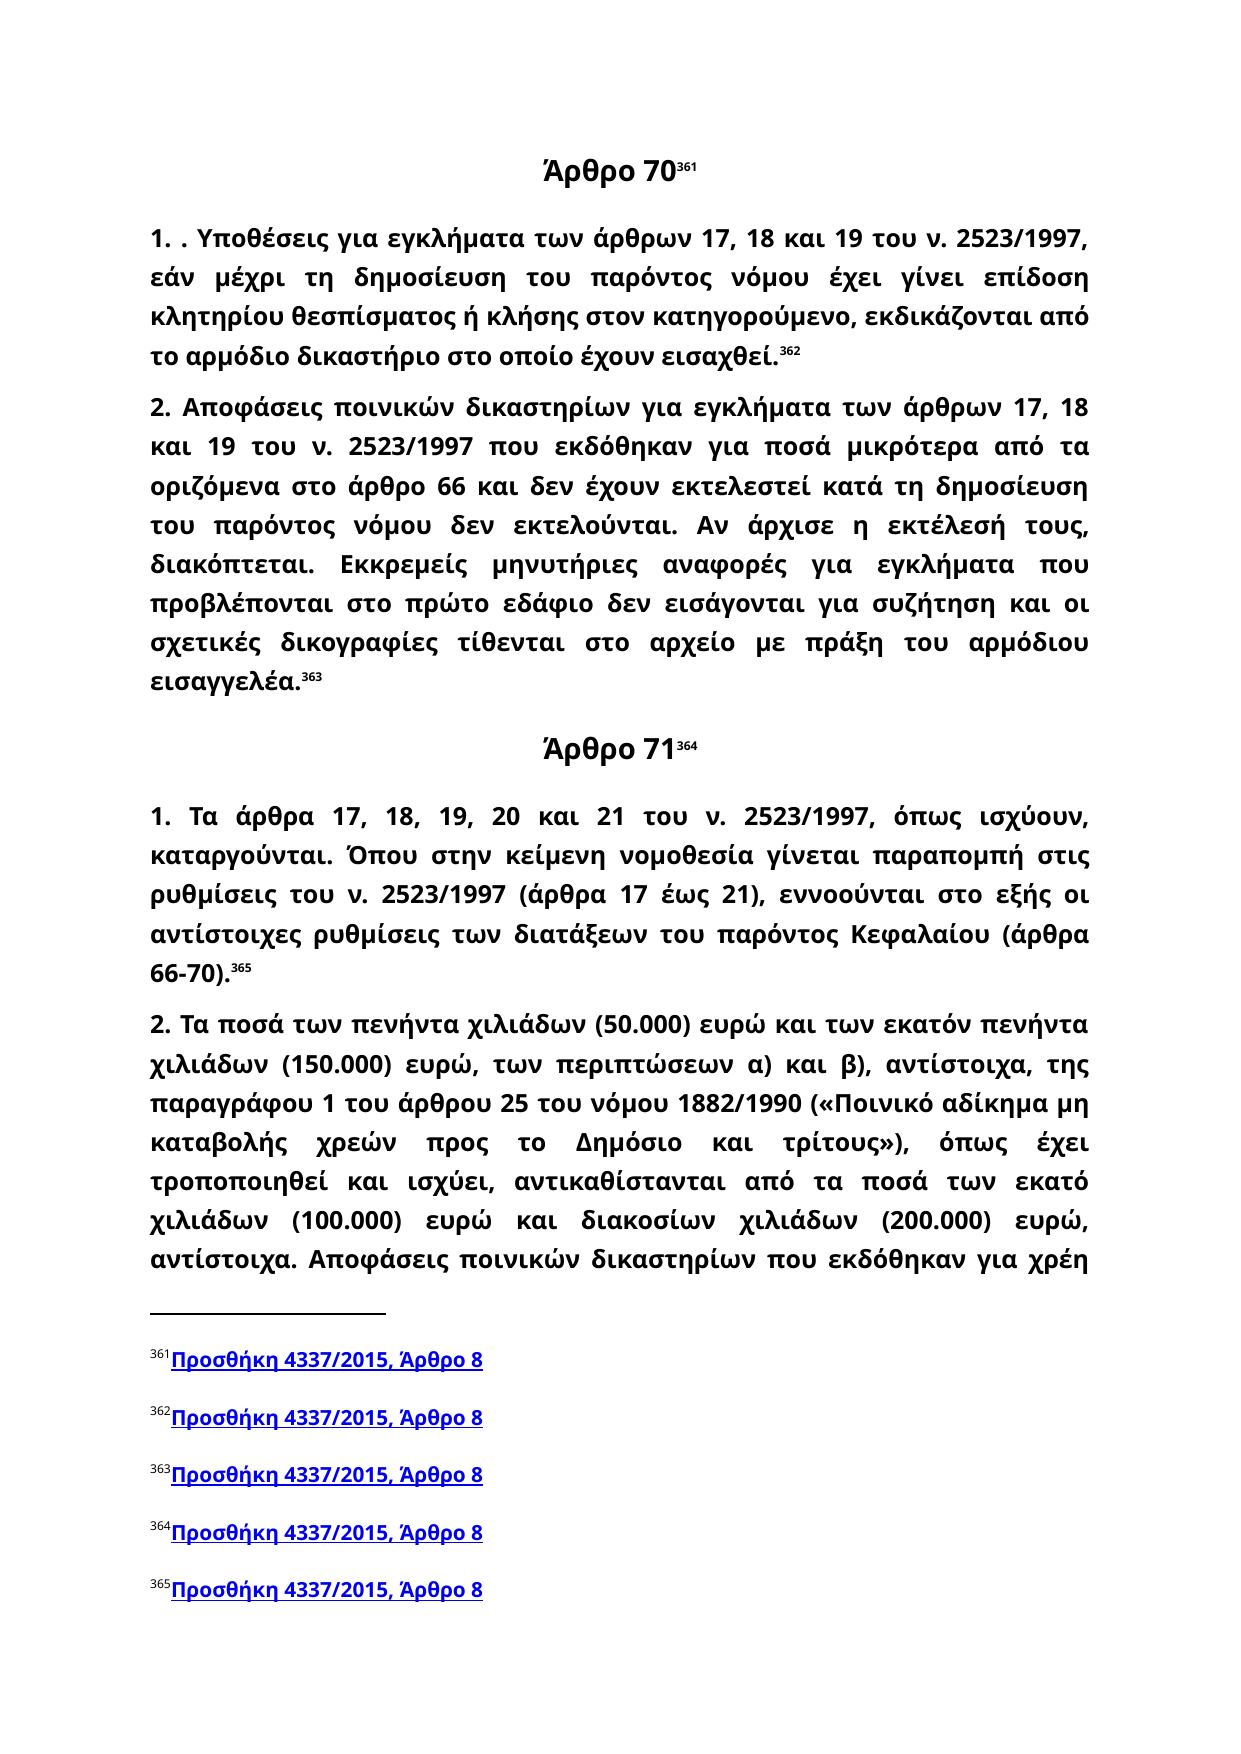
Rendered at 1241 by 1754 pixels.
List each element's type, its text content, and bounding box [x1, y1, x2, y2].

subtitle Άρθρο 71 [150, 728, 1090, 768]
text Προσθήκη 4337/2015, Άρθρο 8 [150, 1345, 1090, 1373]
text 2. Αποφάσεις ποινικών δικαστηρίων για εγκλήματα των άρθρων 17, 18 και 19 του ν. 2523/1997 που εκδόθηκαν για ποσά μικρότερα από τα οριζόμενα στο άρθρο 66 και δεν έχουν εκτελεστεί κατά τη δημοσίευση του παρόντος νόμου δεν εκτελούνται. Αν άρχισε η εκτέλεσή τους, διακόπτεται. Εκκρεμείς μηνυτήριες αναφορές για εγκλήματα που προβλέπονται στο πρώτο εδάφιο δεν εισάγονται για συζήτηση και οι σχετικές δικογραφίες τίθενται στο αρχείο με πράξη του αρμόδιου εισαγγελέα. [150, 390, 1090, 698]
subtitle Άρθρο 70 [150, 150, 1090, 190]
text Προσθήκη 4337/2015, Άρθρο 8 [150, 1518, 1090, 1546]
text 1. . Υποθέσεις για εγκλήματα των άρθρων 17, 18 και 19 του ν. 2523/1997, εάν μέχρι τη δημοσίευση του παρόντος νόμου έχει γίνει επίδοση κλητηρίου θεσπίσματος ή κλήσης στον κατηγορούμενο, εκδικάζονται από το αρμόδιο δικαστήριο στο οποίο έχουν εισαχθεί. [150, 221, 1090, 372]
text 1. Τα άρθρα 17, 18, 19, 20 και 21 του ν. 2523/1997, όπως ισχύουν, καταργούνται. Όπου στην κείμενη νομοθεσία γίνεται παραπομπή στις ρυθμίσεις του ν. 2523/1997 (άρθρα 17 έως 21), εννοούνται στο εξής οι αντίστοιχες ρυθμίσεις των διατάξεων του παρόντος Κεφαλαίου (άρθρα 66-70). [150, 799, 1090, 989]
text 2. Τα ποσά των πενήντα χιλιάδων (50.000) ευρώ και των εκατόν πενήντα χιλιάδων (150.000) ευρώ, των περιπτώσεων α) και β), αντίστοιχα, της παραγράφου 1 του άρθρου 25 του νόμου 1882/1990 («Ποινικό αδίκημα μη καταβολής χρεών προς το Δημόσιο και τρίτους»), όπως έχει τροποποιηθεί και ισχύει, αντικαθίστανται από τα ποσά των εκατό χιλιάδων (100.000) ευρώ και διακοσίων χιλιάδων (200.000) ευρώ, αντίστοιχα. Αποφάσεις ποινικών δικαστηρίων που εκδόθηκαν για χρέη [150, 1007, 1090, 1276]
text Προσθήκη 4337/2015, Άρθρο 8 [150, 1403, 1090, 1431]
text Προσθήκη 4337/2015, Άρθρο 8 [150, 1460, 1090, 1489]
text Προσθήκη 4337/2015, Άρθρο 8 [150, 1576, 1090, 1604]
